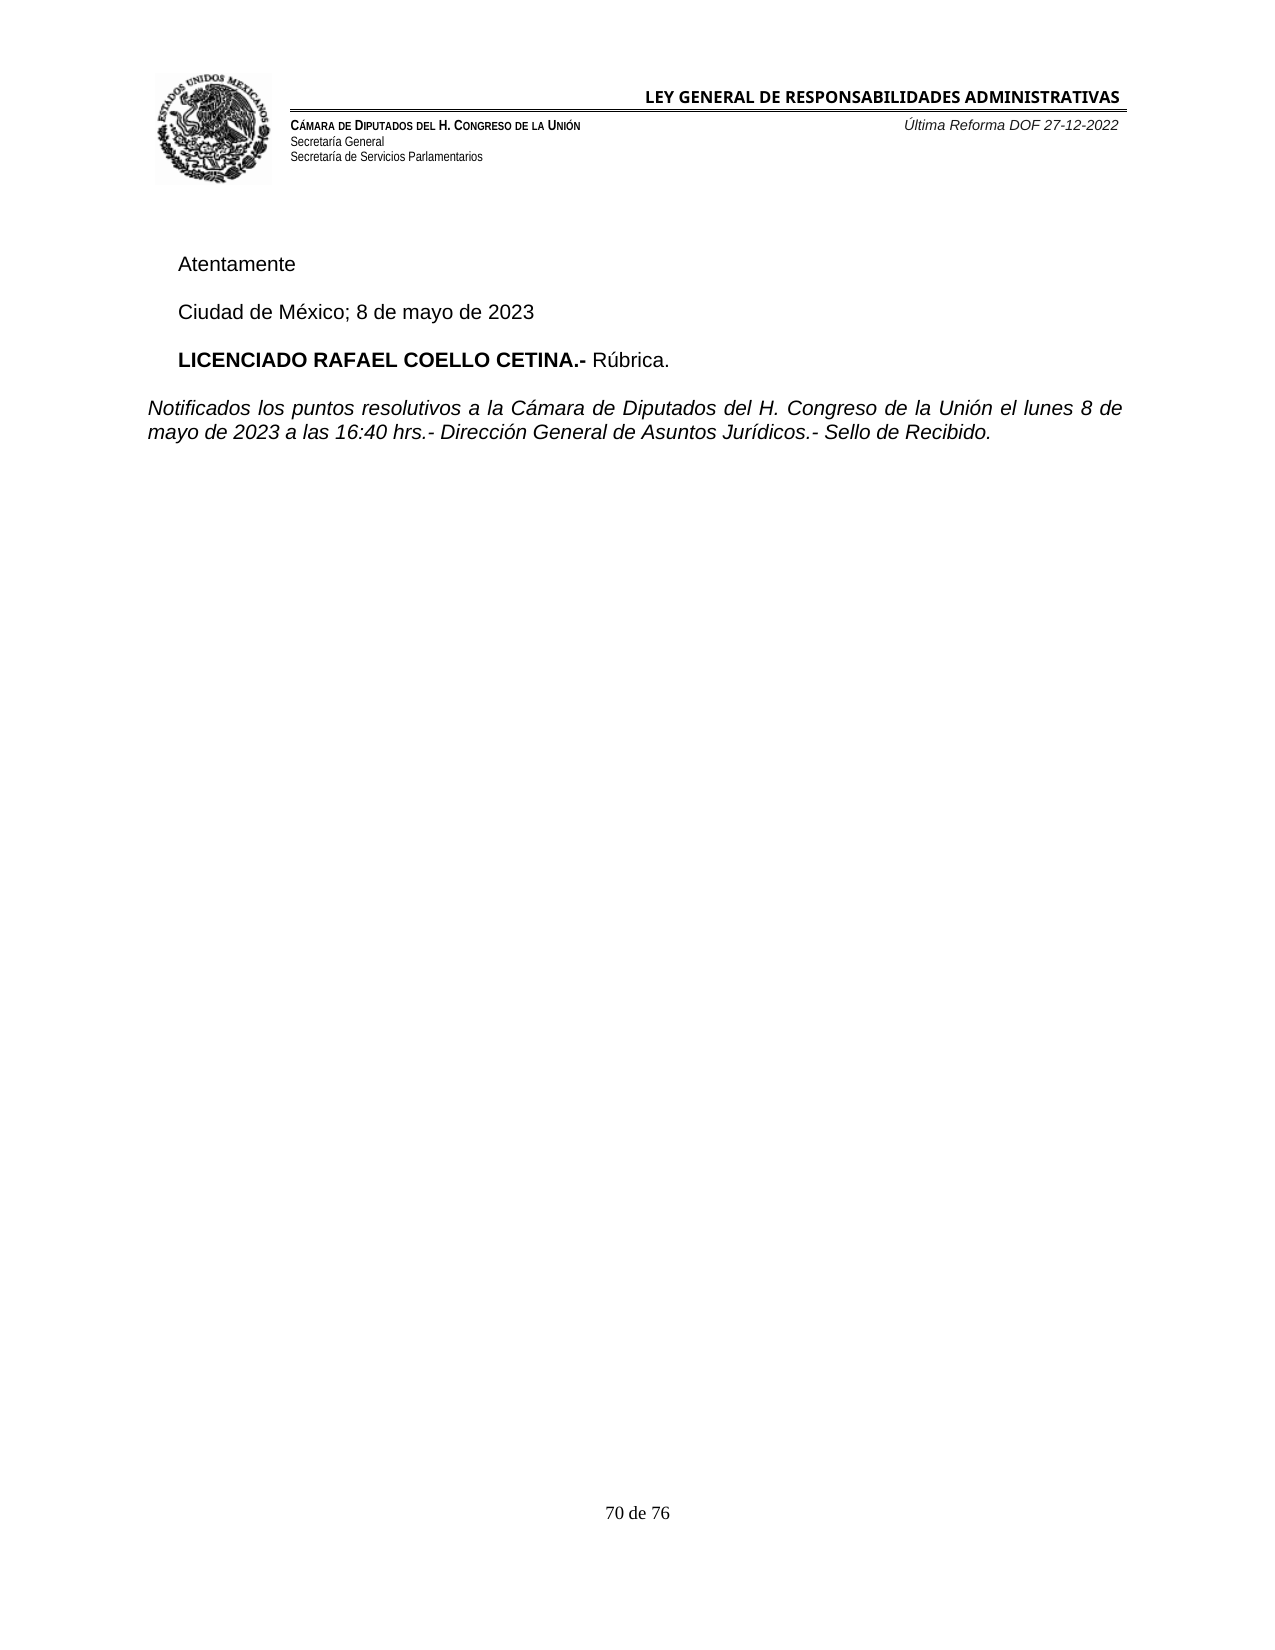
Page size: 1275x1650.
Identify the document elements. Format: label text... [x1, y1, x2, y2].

text Ciudad de México; 8 de mayo de 2023 [148, 300, 1127, 324]
text LICENCIADO RAFAEL COELLO CETINA.- Rúbrica. [148, 348, 1127, 372]
text Atentamente [148, 252, 1127, 276]
text Notificados los puntos resolutivos a la Cámara de Diputados del H. Congreso de la Unión el lunes 8 de mayo de 2023 a las 16:40 hrs.- Dirección General de Asuntos Jurídicos.- Sello de Recibido. [148, 396, 1127, 443]
